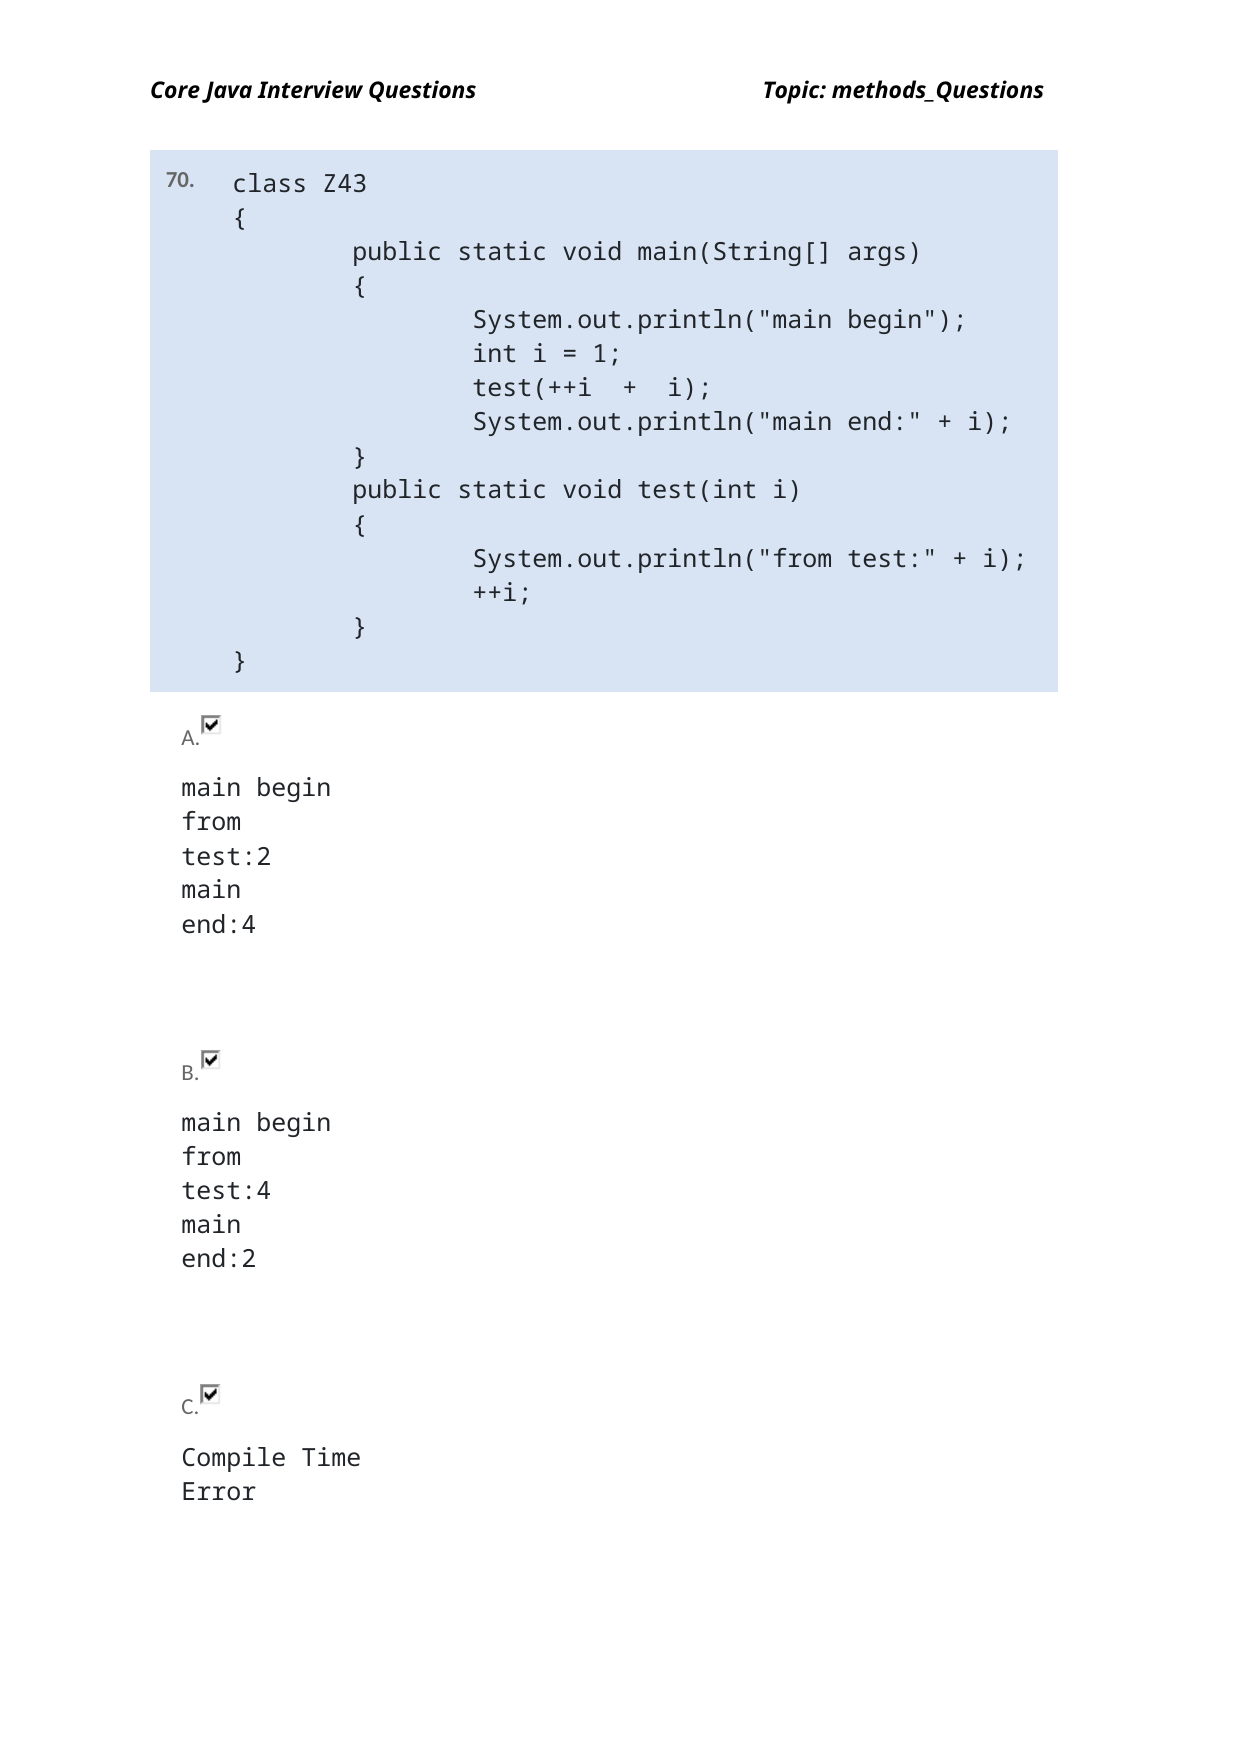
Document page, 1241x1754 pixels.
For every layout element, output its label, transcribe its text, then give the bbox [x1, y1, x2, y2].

table_cell 70. [150, 150, 216, 692]
table_header B. main begin from test:4 main end:2 [181, 1043, 332, 1377]
table_cell [1058, 150, 1090, 692]
table_cell [150, 692, 1090, 1591]
table_header C. Compile Time Error [181, 1377, 442, 1576]
table_cell class Z43 { public static void main(String[] args) { System.out.println("main begin"); int i = 1; test(++i + i); System.out.println("main end:" + i); } public static void test(int i) { System.out.println("from test:" + i); ++i; } } [216, 150, 1058, 692]
table_header A. main begin from test:2 main end:4 [181, 708, 332, 1042]
